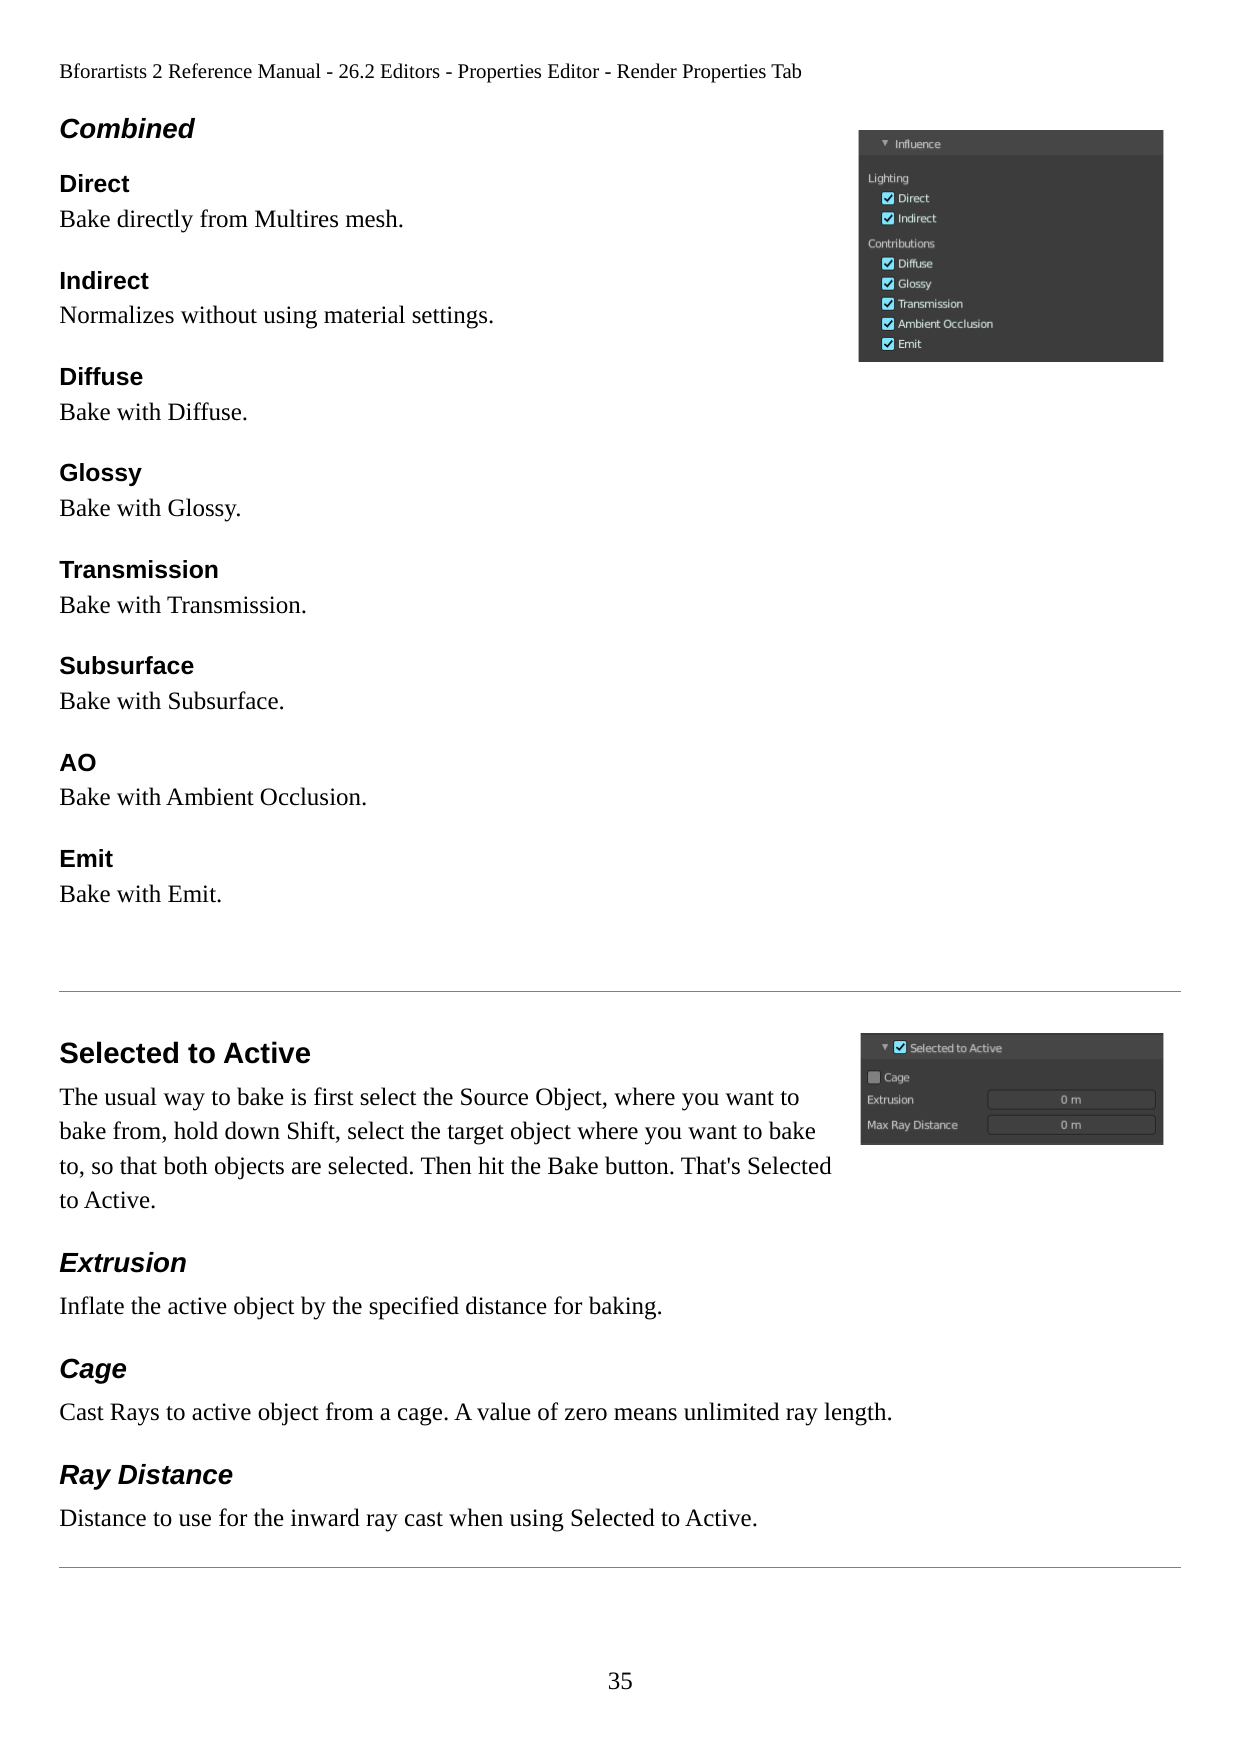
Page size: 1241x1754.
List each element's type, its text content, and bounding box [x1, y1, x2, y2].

subtitle Ray Distance [59, 1459, 1181, 1491]
subtitle Combined [59, 113, 1181, 144]
subtitle Diffuse [59, 362, 1181, 391]
text Bake with Subsurface. [59, 686, 1181, 715]
text The usual way to bake is first select the Source Object, where you want to bake from, hold down Shift, select the target object where you want to bake to, so that both objects are selected. Then hit the Bake button. That's Selected to Active. [59, 1082, 1181, 1214]
subtitle [1164, 169, 1181, 198]
picture [860, 1033, 1164, 1145]
subtitle Subsurface [59, 651, 1181, 680]
text Bake with Ambient Occlusion. [59, 782, 1181, 811]
subtitle Glossy [59, 458, 1181, 487]
text Inflate the active object by the specified distance for baking. [59, 1291, 1181, 1320]
picture [858, 130, 1164, 362]
subtitle AO [59, 748, 1181, 776]
text Distance to use for the inward ray cast when using Selected to Active. [59, 1503, 1181, 1532]
subtitle Indirect [59, 266, 858, 294]
text Bake with Glossy. [59, 493, 1181, 522]
subtitle [1164, 1036, 1181, 1069]
subtitle Emit [59, 844, 1181, 872]
subtitle Cage [59, 1353, 1181, 1385]
subtitle [1164, 266, 1181, 294]
text Cast Rays to active object from a cage. A value of zero means unlimited ray length. [59, 1397, 1181, 1426]
subtitle Extrusion [59, 1247, 1181, 1279]
subtitle Selected to Active [59, 1036, 860, 1069]
subtitle Direct [59, 169, 858, 198]
subtitle Transmission [59, 555, 1181, 583]
text Bake with Emit. [59, 879, 1181, 907]
text Bake with Transmission. [59, 590, 1181, 618]
text Bake with Diffuse. [59, 397, 1181, 426]
text Bake directly from Multires mesh. [59, 204, 858, 233]
text Normalizes without using material settings. [59, 301, 858, 329]
